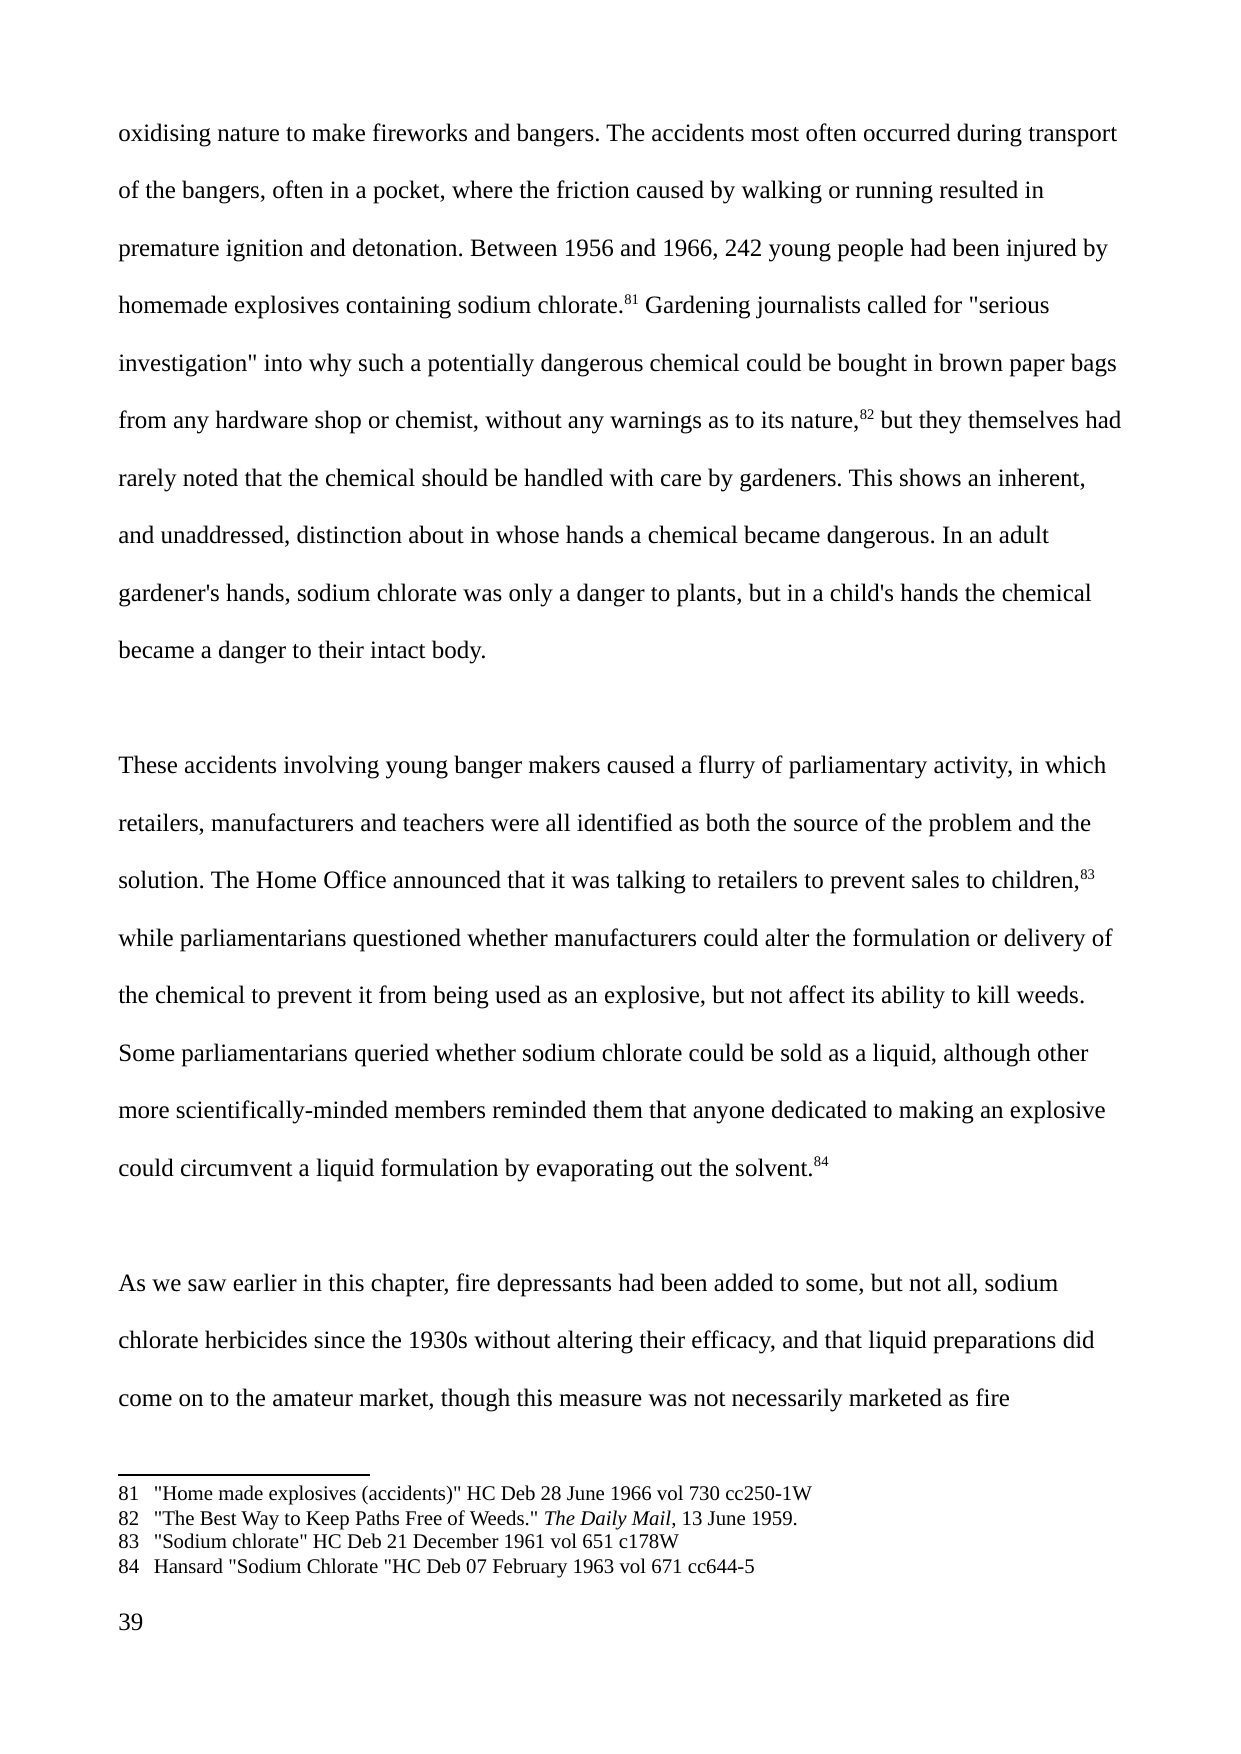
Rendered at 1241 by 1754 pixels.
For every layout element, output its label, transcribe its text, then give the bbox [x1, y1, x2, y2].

text "Sodium chlorate" HC Deb 21 December 1961 vol 651 c178W [118, 1529, 1122, 1553]
text oxidising nature to make fireworks and bangers. The accidents most often occurred during transport of the bangers, often in a pocket, where the friction caused by walking or running resulted in premature ignition and detonation. Between 1956 and 1966, 242 young people had been injured by homemade explosives containing sodium chlorate. Gardening journalists called for "serious investigation" into why such a potentially dangerous chemical could be bought in brown paper bags from any hardware shop or chemist, without any warnings as to its nature, but they themselves had rarely noted that the chemical should be handled with care by gardeners. This shows an inherent, and unaddressed, distinction about in whose hands a chemical became dangerous. In an adult gardener's hands, sodium chlorate was only a danger to plants, but in a child's hands the chemical became a danger to their intact body. [118, 118, 1122, 664]
text These accidents involving young banger makers caused a flurry of parliamentary activity, in which retailers, manufacturers and teachers were all identified as both the source of the problem and the solution. The Home Office announced that it was talking to retailers to prevent sales to children, while parliamentarians questioned whether manufacturers could alter the formulation or delivery of the chemical to prevent it from being used as an explosive, but not affect its ability to kill weeds. Some parliamentarians queried whether sodium chlorate could be sold as a liquid, although other more scientifically-minded members reminded them that anyone dedicated to making an explosive could circumvent a liquid formulation by evaporating out the solvent. [118, 751, 1122, 1182]
text "The Best Way to Keep Paths Free of Weeds." The Daily Mail, 13 June 1959. [118, 1505, 1122, 1529]
text "Home made explosives (accidents)" HC Deb 28 June 1966 vol 730 cc250-1W [118, 1481, 1122, 1505]
text As we saw earlier in this chapter, fire depressants had been added to some, but not all, sodium chlorate herbicides since the 1930s without altering their efficacy, and that liquid preparations did come on to the amateur market, though this measure was not necessarily marketed as fire [118, 1268, 1122, 1412]
text Hansard "Sodium Chlorate "HC Deb 07 February 1963 vol 671 cc644-5 [118, 1553, 1122, 1578]
